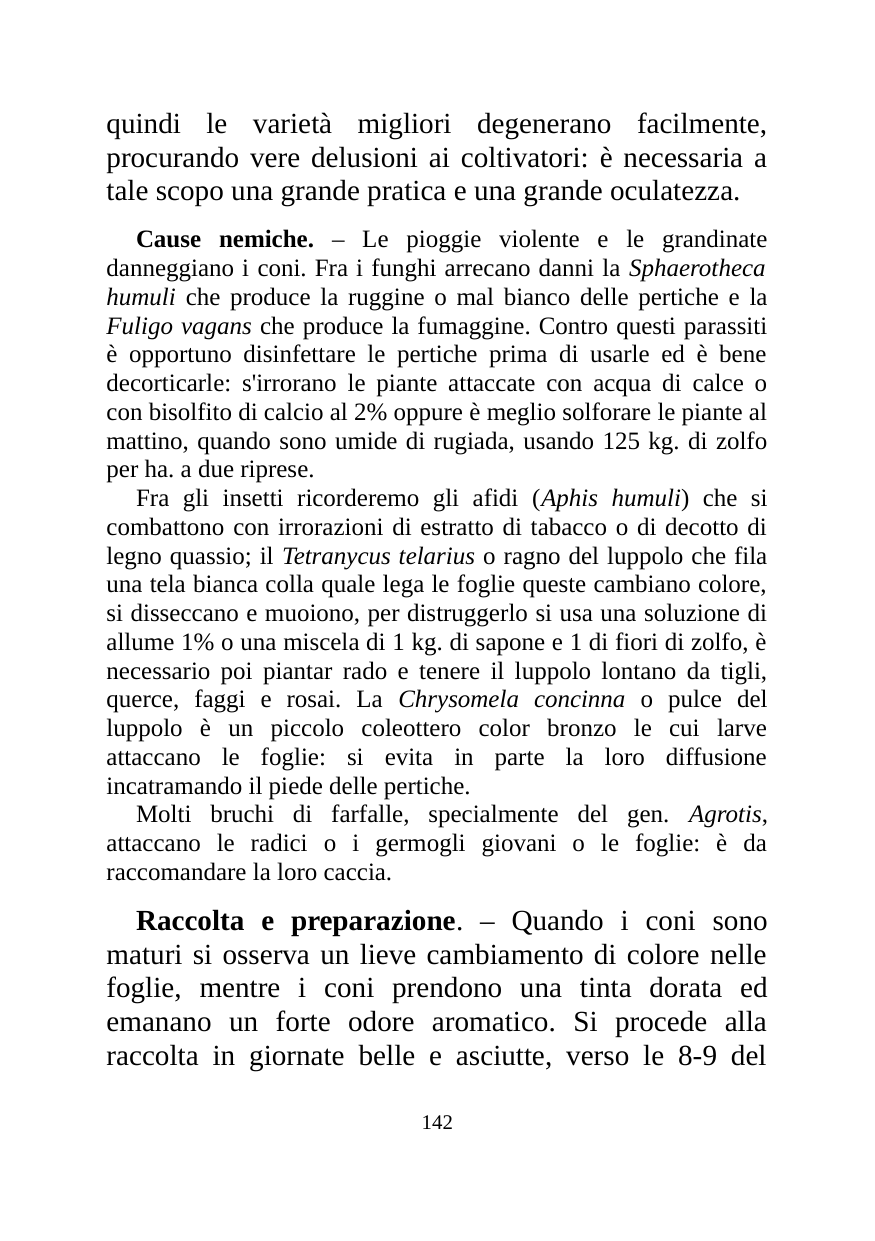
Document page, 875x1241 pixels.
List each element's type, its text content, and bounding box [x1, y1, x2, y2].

text Cause nemiche. – Le pioggie violente e le grandinate danneggiano i coni. Fra i funghi arrecano danni la Sphaerotheca humuli che produce la ruggine o mal bianco delle pertiche e la Fuligo vagans che produce la fumaggine. Contro questi parassiti è opportuno disinfettare le pertiche prima di usarle ed è bene decorticarle: s'irrorano le piante attaccate con acqua di calce o con bisolfito di calcio al 2% oppure è meglio solforare le piante al mattino, quando sono umide di rugiada, usando 125 kg. di zolfo per ha. a due riprese. [106, 224, 768, 483]
text Fra gli insetti ricorderemo gli afidi (Aphis humuli) che si combattono con irrorazioni di estratto di tabacco o di decotto di legno quassio; il Tetranycus telarius o ragno del luppolo che fila una tela bianca colla quale lega le foglie queste cambiano colore, si disseccano e muoiono, per distruggerlo si usa una soluzione di allume 1% o una miscela di 1 kg. di sapone e 1 di fiori di zolfo, è necessario poi piantar rado e tenere il luppolo lontano da tigli, querce, faggi e rosai. La Chrysomela concinna o pulce del luppolo è un piccolo coleottero color bronzo le cui larve attaccano le foglie: si evita in parte la loro diffusione incatramando il piede delle pertiche. [106, 483, 768, 799]
text quindi le varietà migliori degenerano facilmente, procurando vere delusioni ai coltivatori: è necessaria a tale scopo una grande pratica e una grande oculatezza. [106, 106, 768, 207]
text Raccolta e preparazione. – Quando i coni sono maturi si osserva un lieve cambiamento di colore nelle foglie, mentre i coni prendono una tinta dorata ed emanano un forte odore aromatico. Si procede alla raccolta in giornate belle e asciutte, verso le 8-9 del [106, 903, 768, 1071]
text Molti bruchi di farfalle, specialmente del gen. Agrotis, attaccano le radici o i germogli giovani o le foglie: è da raccomandare la loro caccia. [106, 799, 768, 886]
